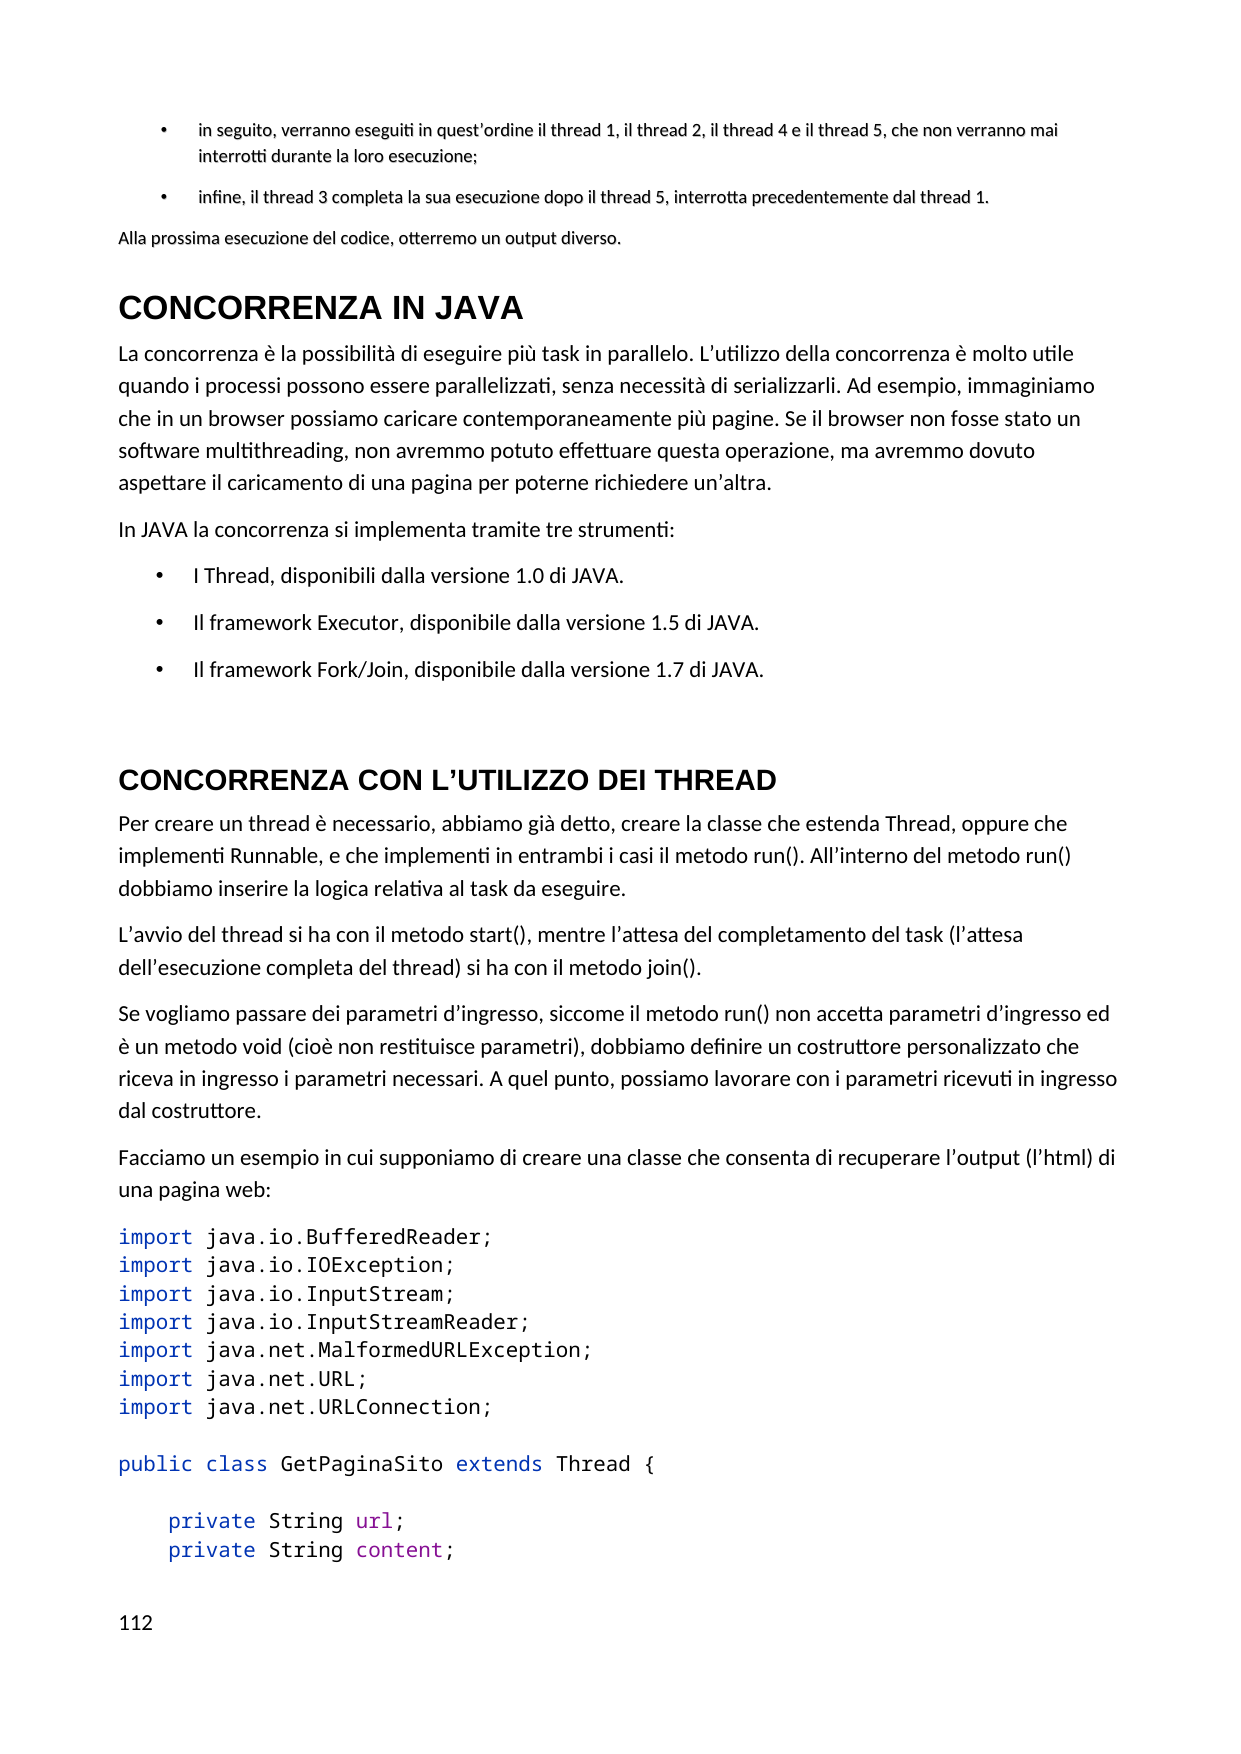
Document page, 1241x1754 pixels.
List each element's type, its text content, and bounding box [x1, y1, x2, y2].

text L’avvio del thread si ha con il metodo start(), mentre l’attesa del completamento del task (l’attesa dell’esecuzione completa del thread) si ha con il metodo join(). [118, 921, 1122, 981]
text Per creare un thread è necessario, abbiamo già detto, creare la classe che estenda Thread, oppure che implementi Runnable, e che implementi in entrambi i casi il metodo run(). All’interno del metodo run() dobbiamo inserire la logica relativa al task da eseguire. [118, 809, 1122, 902]
text import java.io.BufferedReader; import java.io.IOException; import java.io.InputStream; import java.io.InputStreamReader; import java.net.MalformedURLException; import java.net.URL; import java.net.URLConnection; public class GetPaginaSito extends Thread { private String url; private String content; [118, 1222, 1122, 1563]
text Alla prossima esecuzione del codice, otterremo un output diverso. [118, 226, 1122, 249]
list Il framework Executor, disponibile dalla versione 1.5 di JAVA. [156, 608, 1122, 636]
list Il framework Fork/Join, disponibile dalla versione 1.7 di JAVA. [156, 655, 1122, 683]
subtitle CONCORRENZA CON L’UTILIZZO DEI THREAD [118, 763, 1122, 797]
list I Thread, disponibili dalla versione 1.0 di JAVA. [156, 562, 1122, 589]
subtitle CONCORRENZA IN JAVA [118, 288, 1122, 327]
text Facciamo un esempio in cui supponiamo di creare una classe che consenta di recuperare l’output (l’html) di una pagina web: [118, 1143, 1122, 1203]
text Se vogliamo passare dei parametri d’ingresso, siccome il metodo run() non accetta parametri d’ingresso ed è un metodo void (cioè non restituisce parametri), dobbiamo definire un costruttore personalizzato che riceva in ingresso i parametri necessari. A quel punto, possiamo lavorare con i parametri ricevuti in ingresso dal costruttore. [118, 999, 1122, 1124]
list infine, il thread 3 completa la sua esecuzione dopo il thread 5, interrotta precedentemente dal thread 1. [161, 185, 1122, 208]
list in seguito, verranno eseguiti in quest’ordine il thread 1, il thread 2, il thread 4 e il thread 5, che non verranno mai interrotti durante la loro esecuzione; [161, 118, 1122, 167]
text In JAVA la concorrenza si implementa tramite tre strumenti: [118, 515, 1122, 543]
text La concorrenza è la possibilità di eseguire più task in parallelo. L’utilizzo della concorrenza è molto utile quando i processi possono essere parallelizzati, senza necessità di serializzarli. Ad esempio, immaginiamo che in un browser possiamo caricare contemporaneamente più pagine. Se il browser non fosse stato un software multithreading, non avremmo potuto effettuare questa operazione, ma avremmo dovuto aspettare il caricamento di una pagina per poterne richiedere un’altra. [118, 339, 1122, 496]
